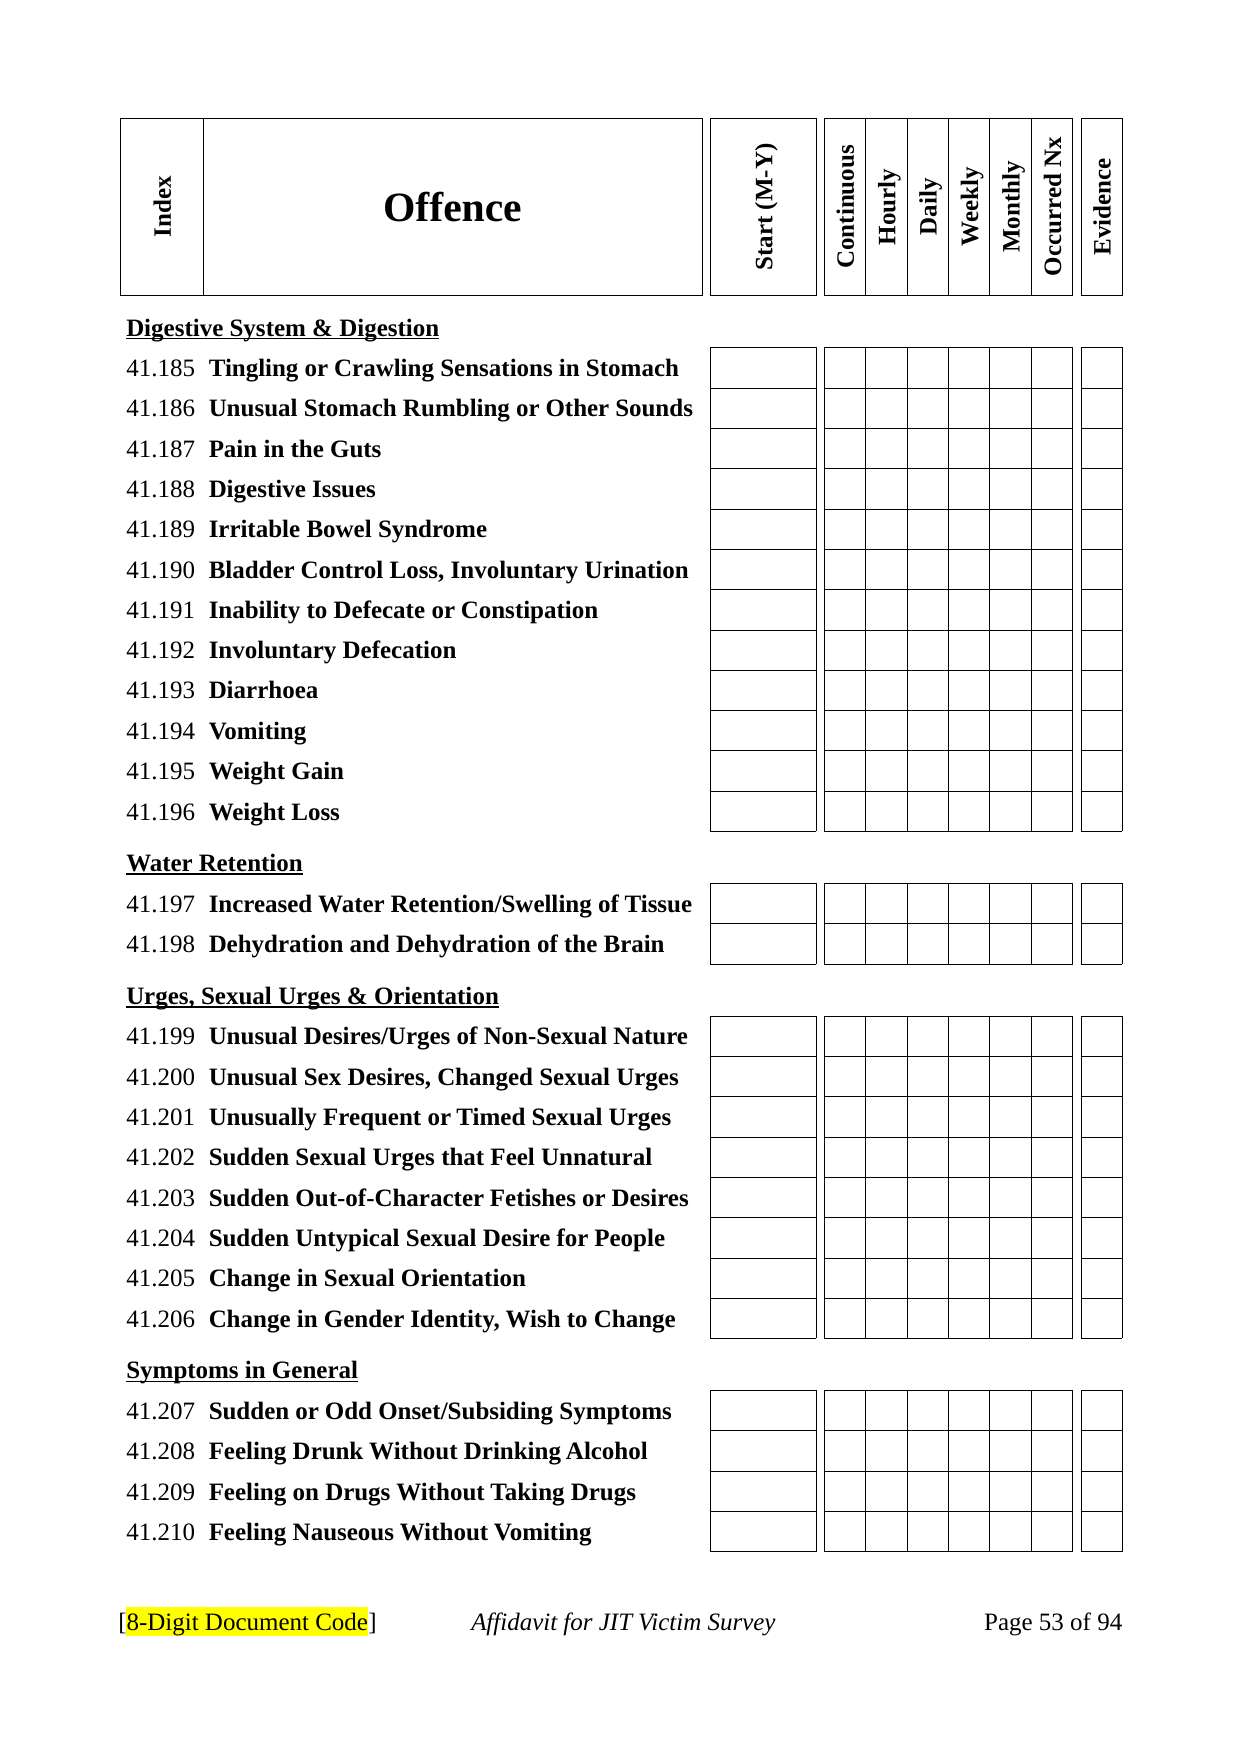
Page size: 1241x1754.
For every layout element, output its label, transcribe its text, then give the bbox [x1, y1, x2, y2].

table_cell 41.202 [120, 1137, 203, 1177]
table_cell [1082, 1097, 1122, 1137]
table_cell [990, 792, 1031, 831]
table_cell [1073, 468, 1081, 508]
table_cell [711, 1057, 816, 1096]
table_cell [817, 1390, 824, 1430]
table_cell [1073, 1430, 1081, 1471]
table_cell [1082, 510, 1122, 549]
table_cell [1073, 347, 1081, 388]
table_cell [866, 550, 907, 589]
table_cell [949, 1218, 989, 1257]
table_cell [908, 1299, 948, 1338]
table_cell 41.205 [120, 1258, 203, 1298]
table_cell [825, 469, 865, 508]
table_cell [1032, 1391, 1072, 1430]
table_cell [1082, 1299, 1122, 1338]
table_cell [990, 1299, 1031, 1338]
table_cell [1073, 1056, 1081, 1096]
table_cell [908, 1057, 948, 1096]
table_cell [866, 1218, 907, 1257]
table_cell [702, 1430, 710, 1471]
table_cell [1032, 671, 1072, 710]
table_cell [908, 884, 948, 923]
table_cell [711, 1259, 816, 1298]
table_cell [1073, 388, 1081, 428]
table_cell [711, 631, 816, 670]
table_cell [702, 509, 710, 549]
table_cell [702, 630, 710, 670]
table_cell [1073, 791, 1081, 831]
table_cell [949, 1259, 989, 1298]
table_cell [817, 1177, 824, 1217]
table_cell [1073, 428, 1081, 468]
table_cell [1082, 590, 1122, 629]
table_cell [1073, 1137, 1081, 1177]
table_cell [817, 1217, 824, 1257]
table_cell Sudden Out-of-Character Fetishes or Desires [203, 1177, 702, 1217]
table_cell [990, 1097, 1031, 1137]
table_cell [908, 1431, 948, 1471]
table_cell [1082, 924, 1122, 964]
table_cell 41.203 [120, 1177, 203, 1217]
table_cell [908, 550, 948, 589]
table_cell [908, 590, 948, 629]
table_cell [949, 751, 989, 791]
table_cell [1032, 924, 1072, 964]
table_cell [990, 751, 1031, 791]
table_cell [949, 1472, 989, 1511]
table_cell 41.192 [120, 630, 203, 670]
table_cell [817, 1137, 824, 1177]
table_cell [702, 1016, 710, 1056]
table_cell [711, 751, 816, 791]
table_cell [825, 924, 865, 964]
table_cell [949, 550, 989, 589]
table_cell [1073, 1177, 1081, 1217]
table_cell [990, 1391, 1031, 1430]
table_cell Digestive System & Digestion [120, 307, 1122, 347]
table_cell [866, 1512, 907, 1551]
table_cell [1032, 1259, 1072, 1298]
table_cell [1082, 792, 1122, 831]
table_cell [908, 469, 948, 508]
table_cell [711, 1218, 816, 1257]
table_cell 41.201 [120, 1096, 203, 1137]
table_cell 41.209 [120, 1471, 203, 1511]
table_cell [711, 348, 816, 388]
table_cell [908, 1218, 948, 1257]
table_cell [866, 1259, 907, 1298]
table_cell [1082, 1138, 1122, 1177]
table_cell Unusual Sex Desires, Changed Sexual Urges [203, 1056, 702, 1096]
table_cell [866, 1391, 907, 1430]
table_cell 41.187 [120, 428, 203, 468]
table_header [817, 118, 824, 295]
table_cell [1073, 630, 1081, 670]
table_cell [120, 964, 1122, 975]
table_cell [990, 1178, 1031, 1217]
table_cell [825, 1057, 865, 1096]
table_cell [1082, 348, 1122, 388]
table_cell Vomiting [203, 710, 702, 750]
table_cell [1082, 671, 1122, 710]
table_cell [702, 347, 710, 388]
table_cell 41.191 [120, 589, 203, 629]
table_cell [1032, 1138, 1072, 1177]
table_cell 41.206 [120, 1298, 203, 1338]
table_cell [866, 924, 907, 964]
table_cell [949, 1391, 989, 1430]
table_header Continuous [825, 119, 865, 295]
table_cell [825, 1431, 865, 1471]
table_cell Diarrhoea [203, 670, 702, 710]
table_header Occurred Nx [1032, 119, 1072, 295]
table_cell [908, 792, 948, 831]
table_cell [711, 510, 816, 549]
table_cell [1082, 1512, 1122, 1551]
table_cell [1082, 550, 1122, 589]
table_cell [1032, 1512, 1072, 1551]
table_cell [1032, 711, 1072, 750]
table_cell [1073, 1471, 1081, 1511]
table_cell [1032, 1097, 1072, 1137]
table_cell [120, 295, 1122, 307]
table_cell [711, 469, 816, 508]
table_cell [825, 550, 865, 589]
table_cell [702, 710, 710, 750]
table_cell [866, 1057, 907, 1096]
table_cell [1073, 1096, 1081, 1137]
table_cell [825, 348, 865, 388]
table_header Daily [908, 119, 948, 295]
table_cell [1073, 710, 1081, 750]
table_cell [817, 428, 824, 468]
table_cell [702, 388, 710, 428]
table_cell Feeling Drunk Without Drinking Alcohol [203, 1430, 702, 1471]
table_cell Unusual Stomach Rumbling or Other Sounds [203, 388, 702, 428]
table_cell [949, 469, 989, 508]
table_cell [711, 590, 816, 629]
table_cell Weight Gain [203, 750, 702, 791]
table_cell [711, 711, 816, 750]
table_cell [949, 792, 989, 831]
table_cell [1032, 348, 1072, 388]
table_header Evidence [1082, 119, 1122, 295]
table_cell 41.195 [120, 750, 203, 791]
table_cell 41.185 [120, 347, 203, 388]
table_cell [990, 429, 1031, 468]
table_cell [817, 1056, 824, 1096]
table_cell [1032, 1218, 1072, 1257]
table_cell Pain in the Guts [203, 428, 702, 468]
table_cell [1073, 883, 1081, 923]
table_cell [908, 1178, 948, 1217]
table_cell [949, 510, 989, 549]
table_cell [702, 923, 710, 964]
table_cell [866, 429, 907, 468]
table_cell [825, 884, 865, 923]
table_cell Change in Sexual Orientation [203, 1258, 702, 1298]
table_cell [908, 510, 948, 549]
table_cell Dehydration and Dehydration of the Brain [203, 923, 702, 964]
table_cell [825, 1512, 865, 1551]
table_cell Weight Loss [203, 791, 702, 831]
table_cell 41.199 [120, 1016, 203, 1056]
table_header Weekly [949, 119, 989, 295]
table_cell 41.207 [120, 1390, 203, 1430]
table_cell [825, 389, 865, 428]
table_cell [990, 510, 1031, 549]
table_cell [990, 1138, 1031, 1177]
table_cell [817, 549, 824, 589]
table_cell [908, 1472, 948, 1511]
table_cell [702, 1298, 710, 1338]
table_cell [702, 589, 710, 629]
table_cell [908, 631, 948, 670]
table_cell [866, 510, 907, 549]
table_cell [949, 389, 989, 428]
table_cell [817, 1298, 824, 1338]
table_cell [1073, 589, 1081, 629]
table_cell [1032, 590, 1072, 629]
table_cell 41.197 [120, 883, 203, 923]
table_cell Bladder Control Loss, Involuntary Urination [203, 549, 702, 589]
table_cell Unusual Desires/Urges of Non-Sexual Nature [203, 1016, 702, 1056]
table_cell [949, 631, 989, 670]
table_cell [990, 631, 1031, 670]
table_cell [866, 792, 907, 831]
table_cell [1082, 429, 1122, 468]
table_cell [825, 429, 865, 468]
table_cell [817, 388, 824, 428]
table_cell [825, 711, 865, 750]
table_cell [866, 1299, 907, 1338]
table_cell [825, 1178, 865, 1217]
table_cell [1073, 549, 1081, 589]
table_cell Change in Gender Identity, Wish to Change [203, 1298, 702, 1338]
table_cell [1073, 1258, 1081, 1298]
table_cell [711, 924, 816, 964]
table_cell [1032, 1057, 1072, 1096]
table_header Offence [204, 119, 702, 295]
table_cell [711, 1138, 816, 1177]
table_cell 41.196 [120, 791, 203, 831]
table_cell [866, 1017, 907, 1056]
table_cell [1032, 1017, 1072, 1056]
table_cell [702, 1137, 710, 1177]
table_cell [711, 1097, 816, 1137]
table_cell 41.194 [120, 710, 203, 750]
table_cell [817, 509, 824, 549]
table_cell Symptoms in General [120, 1350, 1122, 1390]
table_cell [990, 711, 1031, 750]
table_cell 41.204 [120, 1217, 203, 1257]
table_cell [949, 1299, 989, 1338]
table_cell [1032, 510, 1072, 549]
table_header [1073, 118, 1081, 295]
table_cell [1082, 711, 1122, 750]
table_cell [817, 1471, 824, 1511]
table_cell [1032, 1299, 1072, 1338]
table_cell [1082, 1178, 1122, 1217]
table_header Start (M-Y) [711, 119, 816, 295]
table_cell Irritable Bowel Syndrome [203, 509, 702, 549]
table_cell Sudden or Odd Onset/Subsiding Symptoms [203, 1390, 702, 1430]
table_cell [825, 1391, 865, 1430]
table_cell [825, 1097, 865, 1137]
table_cell [1032, 1431, 1072, 1471]
table_cell [1032, 550, 1072, 589]
table_cell 41.188 [120, 468, 203, 508]
table_cell [817, 670, 824, 710]
table_cell [120, 831, 1122, 843]
table_cell [825, 1472, 865, 1511]
table_cell [1082, 1391, 1122, 1430]
table_cell [1082, 1017, 1122, 1056]
table_cell [949, 1178, 989, 1217]
table_cell [990, 1472, 1031, 1511]
table_cell [711, 671, 816, 710]
table_cell [825, 1138, 865, 1177]
table_cell [866, 1138, 907, 1177]
table_cell [825, 590, 865, 629]
table_cell Involuntary Defecation [203, 630, 702, 670]
table_cell [1082, 631, 1122, 670]
table_cell 41.189 [120, 509, 203, 549]
table_cell 41.186 [120, 388, 203, 428]
table_header Monthly [990, 119, 1031, 295]
table_cell [1073, 1217, 1081, 1257]
table_cell [1082, 1472, 1122, 1511]
table_cell [1073, 670, 1081, 710]
table_cell [908, 751, 948, 791]
table_cell [990, 389, 1031, 428]
table_header [703, 118, 710, 295]
table_cell [702, 549, 710, 589]
table_cell [711, 1178, 816, 1217]
table_cell [825, 631, 865, 670]
table_cell [866, 469, 907, 508]
table_cell [120, 1338, 1122, 1350]
table_cell [1082, 1057, 1122, 1096]
table_cell Tingling or Crawling Sensations in Stomach [203, 347, 702, 388]
table_cell [949, 590, 989, 629]
table_cell [1032, 1178, 1072, 1217]
table_cell [711, 884, 816, 923]
table_cell 41.198 [120, 923, 203, 964]
table_cell [825, 1259, 865, 1298]
table_cell [1032, 389, 1072, 428]
table_cell [990, 1512, 1031, 1551]
table_cell [1032, 751, 1072, 791]
table_cell 41.210 [120, 1511, 203, 1551]
table_cell [711, 1391, 816, 1430]
table_cell [702, 428, 710, 468]
table_cell [817, 791, 824, 831]
table_cell [817, 1430, 824, 1471]
table_cell [711, 1431, 816, 1471]
table_cell [825, 1218, 865, 1257]
table_cell [990, 884, 1031, 923]
table_cell [990, 924, 1031, 964]
table_cell [817, 1096, 824, 1137]
table_cell 41.193 [120, 670, 203, 710]
table_cell [1082, 1431, 1122, 1471]
table_cell [949, 924, 989, 964]
table_cell [1032, 792, 1072, 831]
table_cell [1073, 750, 1081, 791]
table_cell [949, 348, 989, 388]
table_cell [990, 1259, 1031, 1298]
table_cell [817, 923, 824, 964]
table_cell [817, 710, 824, 750]
table_cell [908, 1512, 948, 1551]
table_cell [990, 469, 1031, 508]
table_cell [866, 1097, 907, 1137]
table_cell [1073, 1390, 1081, 1430]
table_cell [990, 1431, 1031, 1471]
table_cell [949, 429, 989, 468]
table_cell [990, 1057, 1031, 1096]
table_cell [711, 1512, 816, 1551]
table_cell Increased Water Retention/Swelling of Tissue [203, 883, 702, 923]
table_cell [866, 1472, 907, 1511]
table_cell Sudden Sexual Urges that Feel Unnatural [203, 1137, 702, 1177]
table_cell [949, 1017, 989, 1056]
table_cell Water Retention [120, 843, 1122, 883]
table_cell [866, 751, 907, 791]
table_cell [711, 550, 816, 589]
table_cell [1082, 1218, 1122, 1257]
table_header Hourly [866, 119, 907, 295]
table_cell Inability to Defecate or Constipation [203, 589, 702, 629]
table_cell [817, 468, 824, 508]
table_cell [817, 630, 824, 670]
table_cell [1073, 1016, 1081, 1056]
table_cell [949, 884, 989, 923]
table_cell [949, 1097, 989, 1137]
table_cell Sudden Untypical Sexual Desire for People [203, 1217, 702, 1257]
table_cell [990, 1017, 1031, 1056]
table_cell [711, 1299, 816, 1338]
table_cell [908, 1391, 948, 1430]
table_cell [711, 1017, 816, 1056]
table_cell [908, 1017, 948, 1056]
table_cell [702, 1511, 710, 1551]
table_cell [817, 589, 824, 629]
table_cell [866, 711, 907, 750]
table_cell [866, 631, 907, 670]
table_cell [990, 348, 1031, 388]
table_cell [1032, 631, 1072, 670]
table_cell [711, 429, 816, 468]
table_cell 41.190 [120, 549, 203, 589]
table_cell [702, 750, 710, 791]
table_cell [949, 1057, 989, 1096]
table_cell [866, 389, 907, 428]
table_cell [990, 550, 1031, 589]
table_cell [817, 750, 824, 791]
table_cell [990, 590, 1031, 629]
table_cell [1082, 469, 1122, 508]
table_cell [866, 590, 907, 629]
table_cell [1073, 509, 1081, 549]
table_cell [949, 1431, 989, 1471]
table_cell Digestive Issues [203, 468, 702, 508]
table_cell [702, 670, 710, 710]
table_cell 41.200 [120, 1056, 203, 1096]
table_cell [866, 671, 907, 710]
table_cell [949, 671, 989, 710]
table_cell [702, 468, 710, 508]
table_cell [866, 1431, 907, 1471]
table_cell Feeling Nauseous Without Vomiting [203, 1511, 702, 1551]
table_cell [908, 924, 948, 964]
table_cell [825, 671, 865, 710]
table_cell [1082, 1259, 1122, 1298]
table_cell [1082, 389, 1122, 428]
table_cell [1032, 884, 1072, 923]
table_cell [702, 1056, 710, 1096]
table_cell [1073, 1298, 1081, 1338]
table_cell [711, 1472, 816, 1511]
table_cell [949, 711, 989, 750]
table_cell [866, 1178, 907, 1217]
table_cell [908, 1138, 948, 1177]
table_cell [908, 429, 948, 468]
table_cell [817, 347, 824, 388]
table_cell [908, 711, 948, 750]
table_cell [949, 1512, 989, 1551]
table_cell [908, 1259, 948, 1298]
table_cell [1032, 429, 1072, 468]
table_cell [702, 1471, 710, 1511]
table_cell [908, 389, 948, 428]
table_header Index [121, 119, 203, 295]
table_cell 41.208 [120, 1430, 203, 1471]
table_cell [702, 1258, 710, 1298]
table_cell [908, 348, 948, 388]
table_cell [711, 389, 816, 428]
table_cell [825, 1299, 865, 1338]
table_cell [825, 1017, 865, 1056]
table_cell [702, 1217, 710, 1257]
table_cell [1073, 1511, 1081, 1551]
table_cell [702, 1096, 710, 1137]
table_cell [825, 751, 865, 791]
table_cell [825, 792, 865, 831]
table_cell [817, 883, 824, 923]
table_cell [817, 1511, 824, 1551]
table_cell [711, 792, 816, 831]
table_cell Urges, Sexual Urges & Orientation [120, 975, 1122, 1016]
table_cell [702, 883, 710, 923]
table_cell [702, 791, 710, 831]
table_cell [817, 1016, 824, 1056]
table_cell [990, 671, 1031, 710]
table_cell [949, 1138, 989, 1177]
table_cell [1032, 469, 1072, 508]
table_cell Feeling on Drugs Without Taking Drugs [203, 1471, 702, 1511]
table_cell [908, 671, 948, 710]
table_cell Unusually Frequent or Timed Sexual Urges [203, 1096, 702, 1137]
table_cell [702, 1390, 710, 1430]
table_cell [1073, 923, 1081, 964]
table_cell [825, 510, 865, 549]
table_cell [1082, 751, 1122, 791]
table_cell [1082, 884, 1122, 923]
table_cell [866, 884, 907, 923]
table_cell [702, 1177, 710, 1217]
table_cell [990, 1218, 1031, 1257]
table_cell [817, 1258, 824, 1298]
table_cell [908, 1097, 948, 1137]
table_cell [866, 348, 907, 388]
table_cell [1032, 1472, 1072, 1511]
